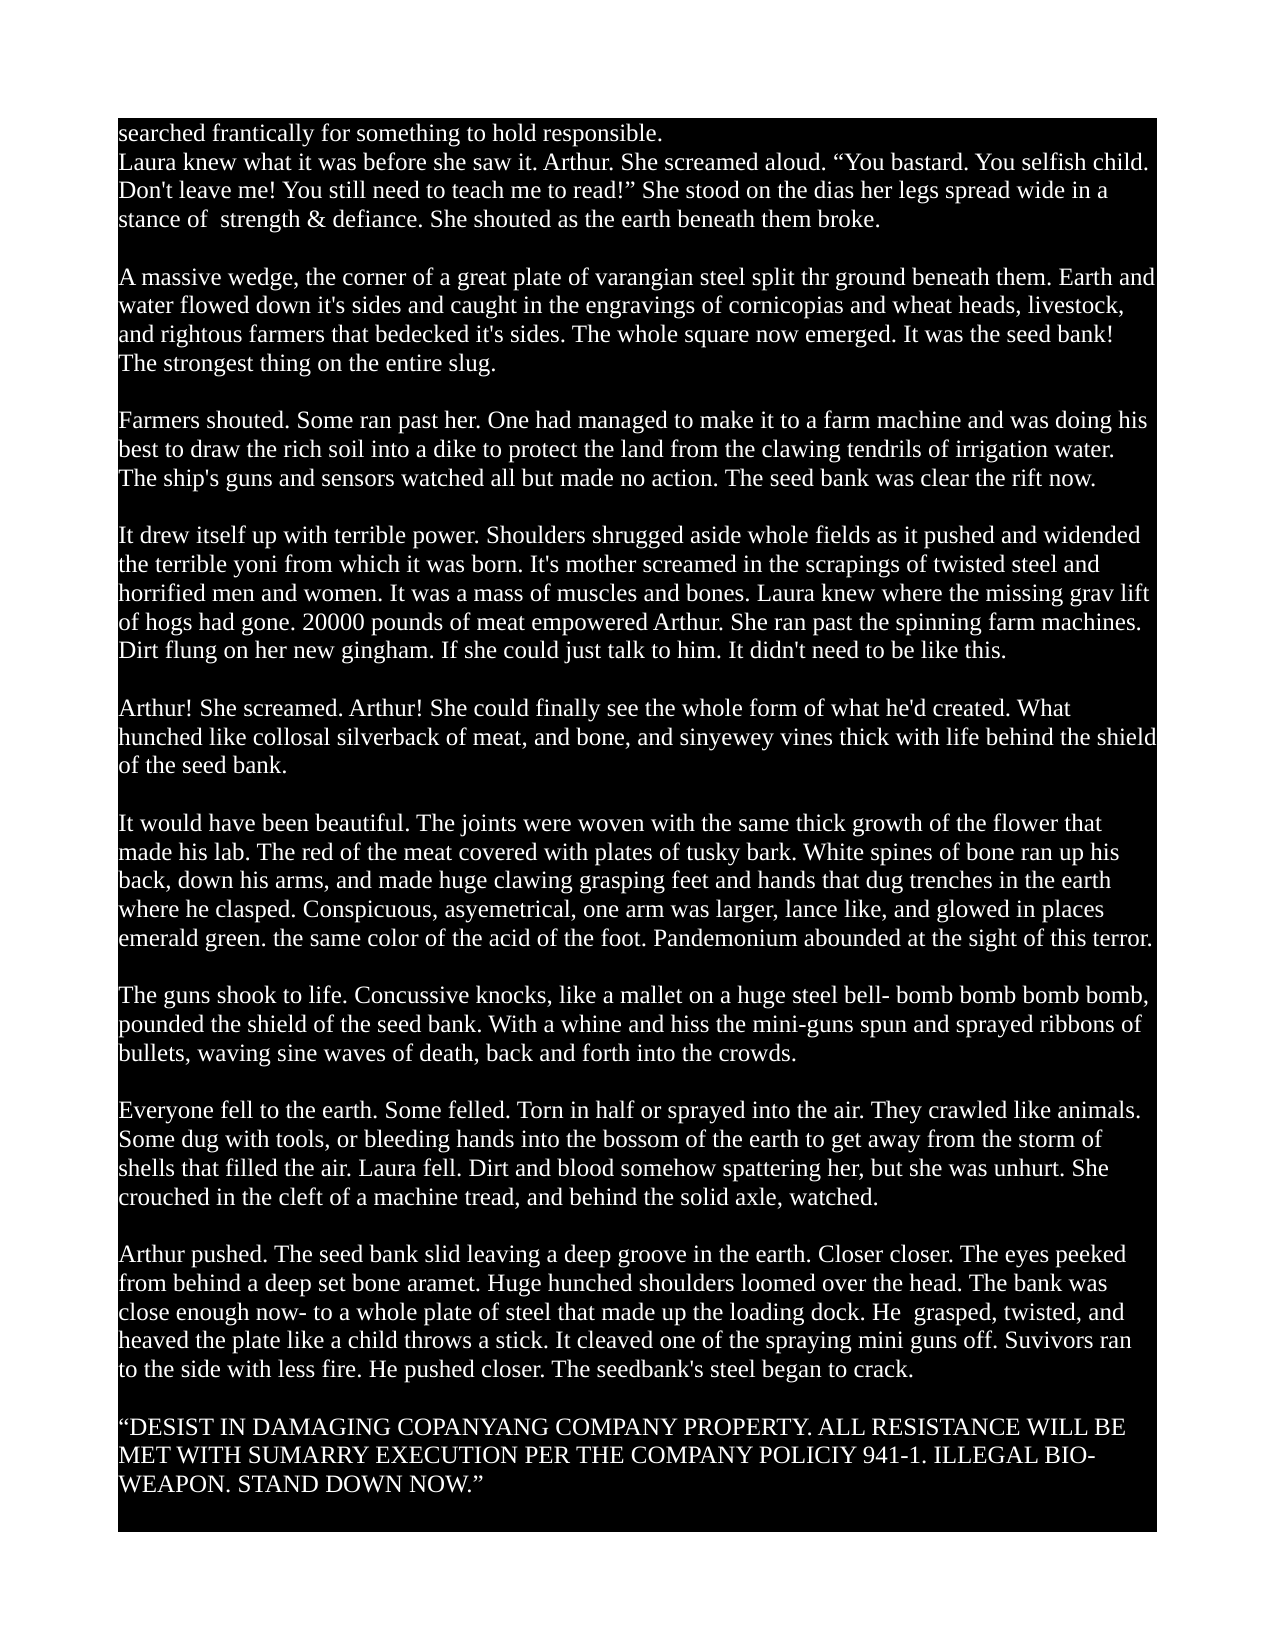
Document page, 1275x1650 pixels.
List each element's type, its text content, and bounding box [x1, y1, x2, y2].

text Laura knew what it was before she saw it. Arthur. She screamed aloud. “You bastard. You selfish child. Don't leave me! You still need to teach me to read!” She stood on the dias her legs spread wide in a stance of strength & defiance. She shouted as the earth beneath them broke. [118, 147, 1157, 233]
text Arthur! She screamed. Arthur! She could finally see the whole form of what he'd created. What hunched like collosal silverback of meat, and bone, and sinyewey vines thick with life behind the shield of the seed bank. It would have been beautiful. The joints were woven with the same thick growth of the flower that made his lab. The red of the meat covered with plates of tusky bark. White spines of bone ran up his back, down his arms, and made huge clawing grasping feet and hands that dug trenches in the earth where he clasped. Conspicuous, asyemetrical, one arm was larger, lance like, and glowed in places emerald green. the same color of the acid of the foot. Pandemonium abounded at the sight of this terror. [118, 693, 1157, 952]
text It drew itself up with terrible power. Shoulders shrugged aside whole fields as it pushed and widended the terrible yoni from which it was born. It's mother screamed in the scrapings of twisted steel and horrified men and women. It was a mass of muscles and bones. Laura knew where the missing grav lift of hogs had gone. 20000 pounds of meat empowered Arthur. She ran past the spinning farm machines. Dirt flung on her new gingham. If she could just talk to him. It didn't need to be like this. [118, 521, 1157, 664]
text A massive wedge, the corner of a great plate of varangian steel split thr ground beneath them. Earth and water flowed down it's sides and caught in the engravings of cornicopias and wheat heads, livestock, and rightous farmers that bedecked it's sides. The whole square now emerged. It was the seed bank! The strongest thing on the entire slug. Farmers shouted. Some ran past her. One had managed to make it to a farm machine and was doing his best to draw the rich soil into a dike to protect the land from the clawing tendrils of irrigation water. The ship's guns and sensors watched all but made no action. The seed bank was clear the rift now. [118, 262, 1157, 492]
text Arthur pushed. The seed bank slid leaving a deep groove in the earth. Closer closer. The eyes peeked from behind a deep set bone aramet. Huge hunched shoulders loomed over the head. The bank was close enough now- to a whole plate of steel that made up the loading dock. He grasped, twisted, and heaved the plate like a child throws a stick. It cleaved one of the spraying mini guns off. Suvivors ran to the side with less fire. He pushed closer. The seedbank's steel began to crack. [118, 1239, 1157, 1383]
text The guns shook to life. Concussive knocks, like a mallet on a huge steel bell- bomb bomb bomb bomb, pounded the shield of the seed bank. With a whine and hiss the mini-guns spun and sprayed ribbons of bullets, waving sine waves of death, back and forth into the crowds. Everyone fell to the earth. Some felled. Torn in half or sprayed into the air. They crawled like animals. Some dug with tools, or bleeding hands into the bossom of the earth to get away from the storm of shells that filled the air. Laura fell. Dirt and blood somehow spattering her, but she was unhurt. She crouched in the cleft of a machine tread, and behind the solid axle, watched. [118, 981, 1157, 1211]
text “DESIST IN DAMAGING COPANYANG COMPANY PROPERTY. ALL RESISTANCE WILL BE MET WITH SUMARRY EXECUTION PER THE COMPANY POLICIY 941-1. ILLEGAL BIO-WEAPON. STAND DOWN NOW.” [118, 1412, 1157, 1527]
text searched frantically for something to hold responsible. [118, 118, 1157, 147]
